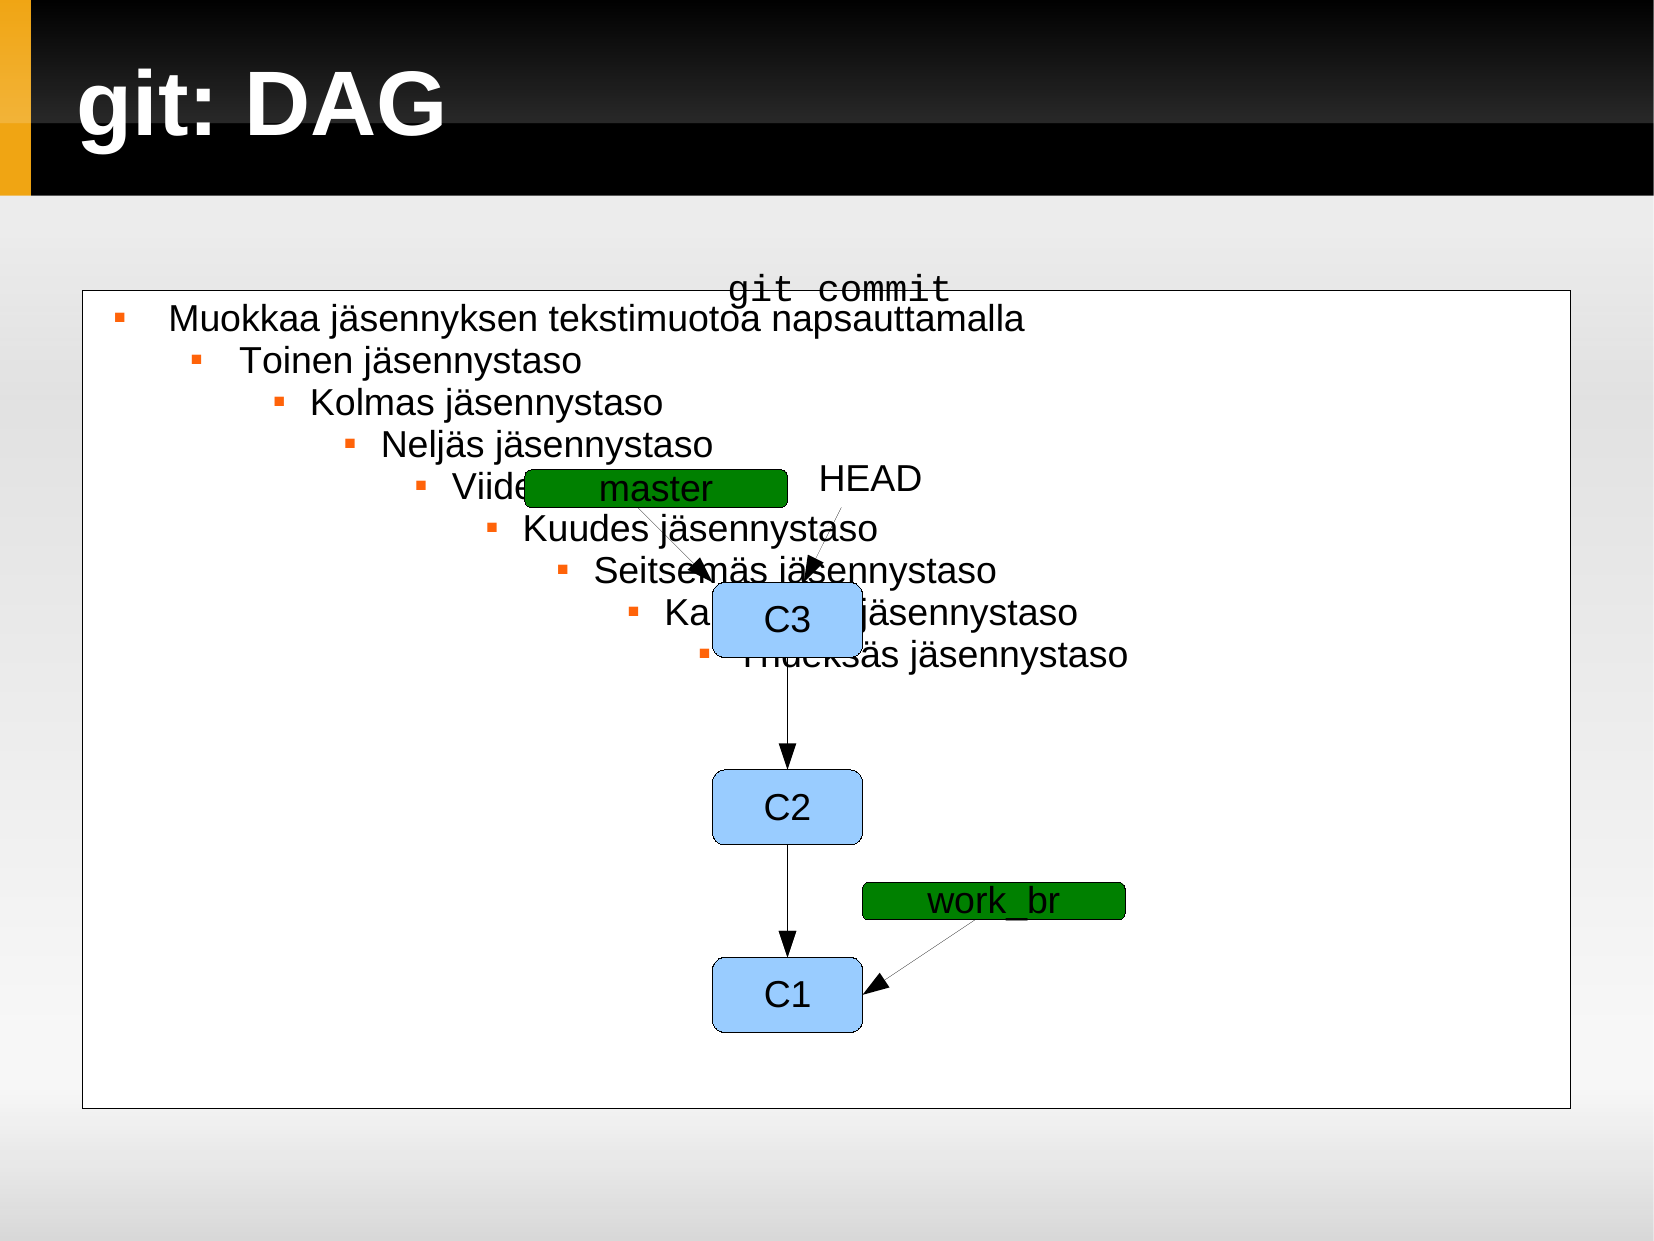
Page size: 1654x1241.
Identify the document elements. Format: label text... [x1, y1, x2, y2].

text_box C2 [712, 769, 863, 845]
title git: DAG [76, 0, 1565, 208]
picture [0, 0, 1654, 1241]
text_box C3 [712, 582, 863, 658]
text_box git commit [712, 262, 968, 320]
text_box work_br [862, 882, 1126, 920]
text_box C1 [712, 957, 863, 1033]
text_box master [524, 469, 788, 508]
text_box HEAD [803, 450, 938, 508]
